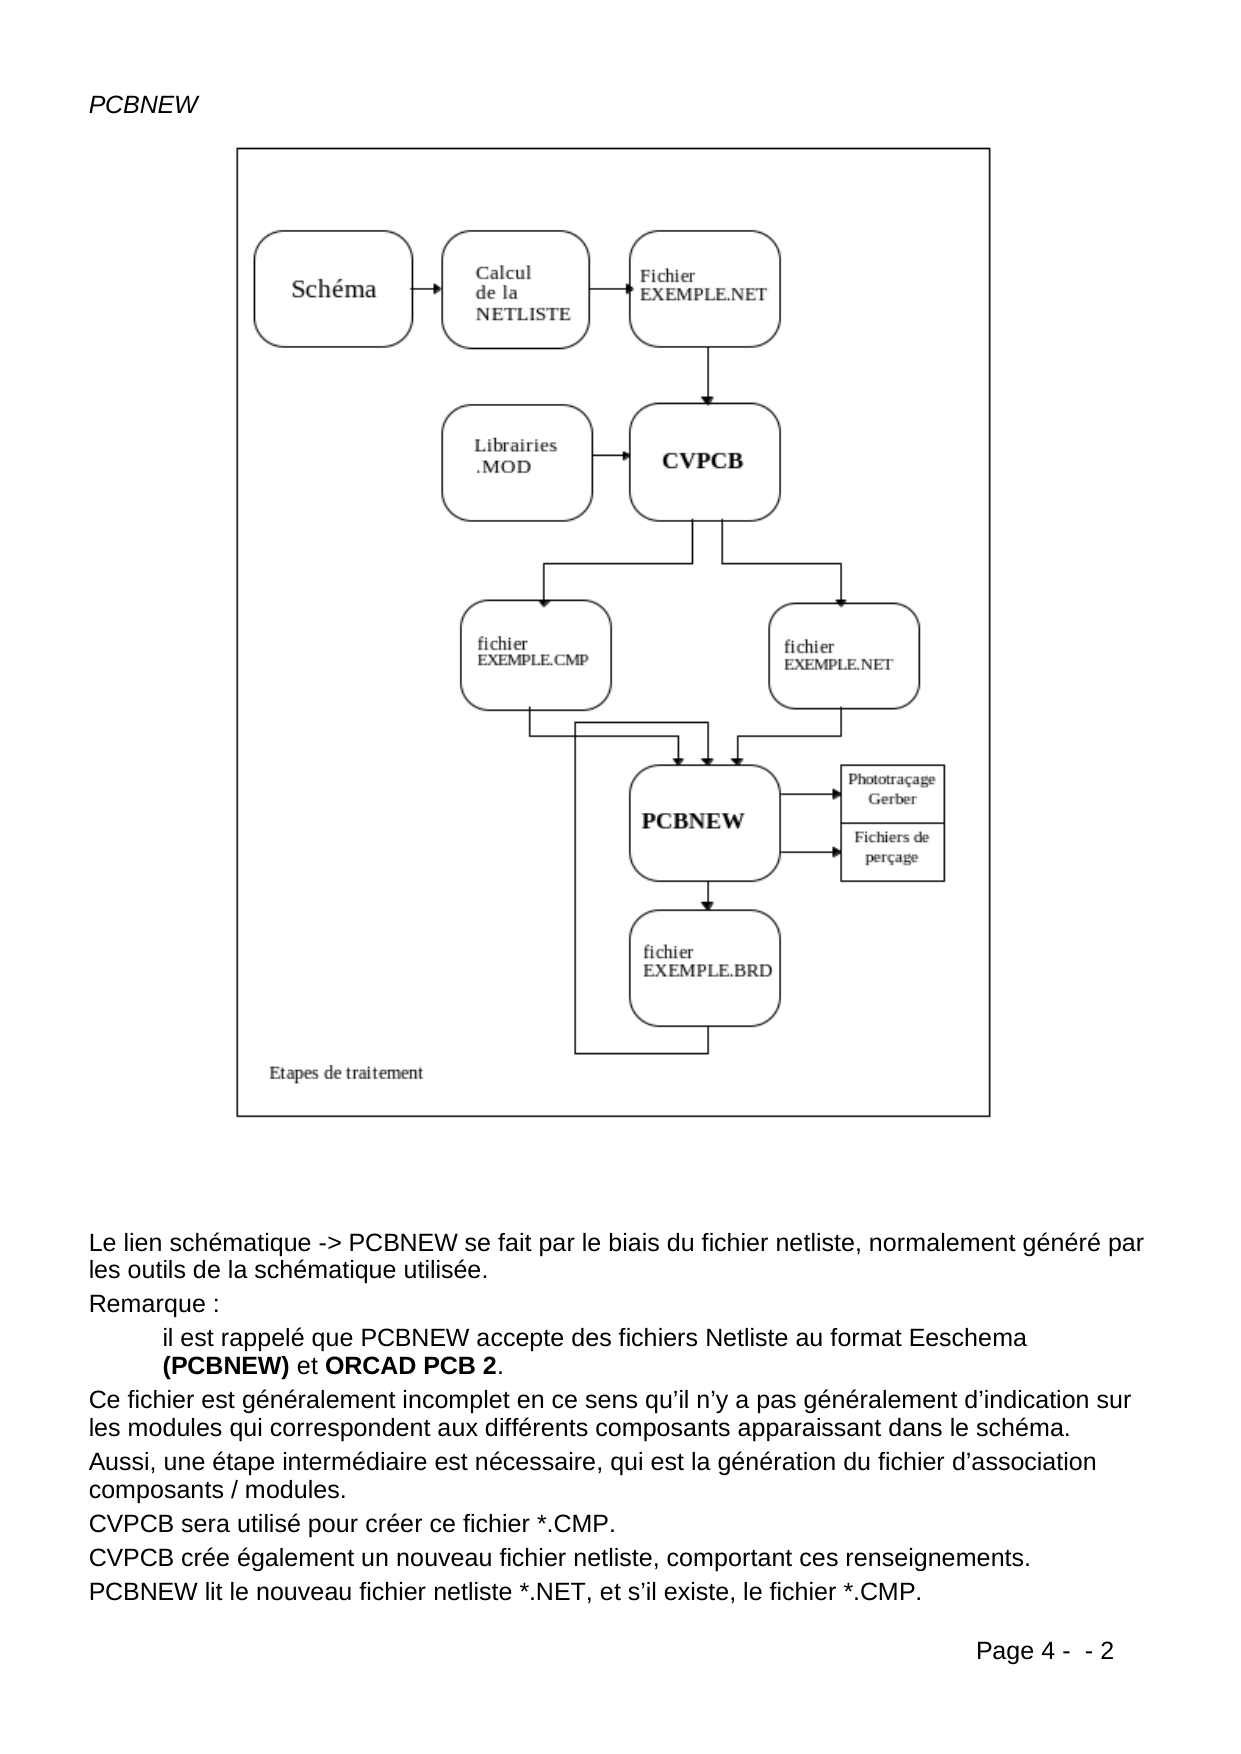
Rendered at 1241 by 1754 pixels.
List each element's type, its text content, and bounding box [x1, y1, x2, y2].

text Le lien schématique -> PCBNEW se fait par le biais du fichier netliste, normalement généré par les outils de la schématique utilisée. [88, 1228, 1152, 1284]
text Aussi, une étape intermédiaire est nécessaire, qui est la génération du fichier d’association composants / modules. [88, 1448, 1152, 1504]
text CVPCB crée également un nouveau fichier netliste, comportant ces renseignements. [88, 1544, 1152, 1572]
text il est rappelé que PCBNEW accepte des fichiers Netliste au format Eeschema (PCBNEW) et ORCAD PCB 2. [162, 1324, 1152, 1380]
text Remarque : [88, 1290, 1152, 1318]
text CVPCB sera utilisé pour créer ce fichier *.CMP. [88, 1510, 1152, 1538]
text Ce fichier est généralement incomplet en ce sens qu’il n’y a pas généralement d’indication sur les modules qui correspondent aux différents composants apparaissant dans le schéma. [88, 1386, 1152, 1442]
text PCBNEW lit le nouveau fichier netliste *.NET, et s’il existe, le fichier *.CMP. [88, 1577, 1152, 1606]
